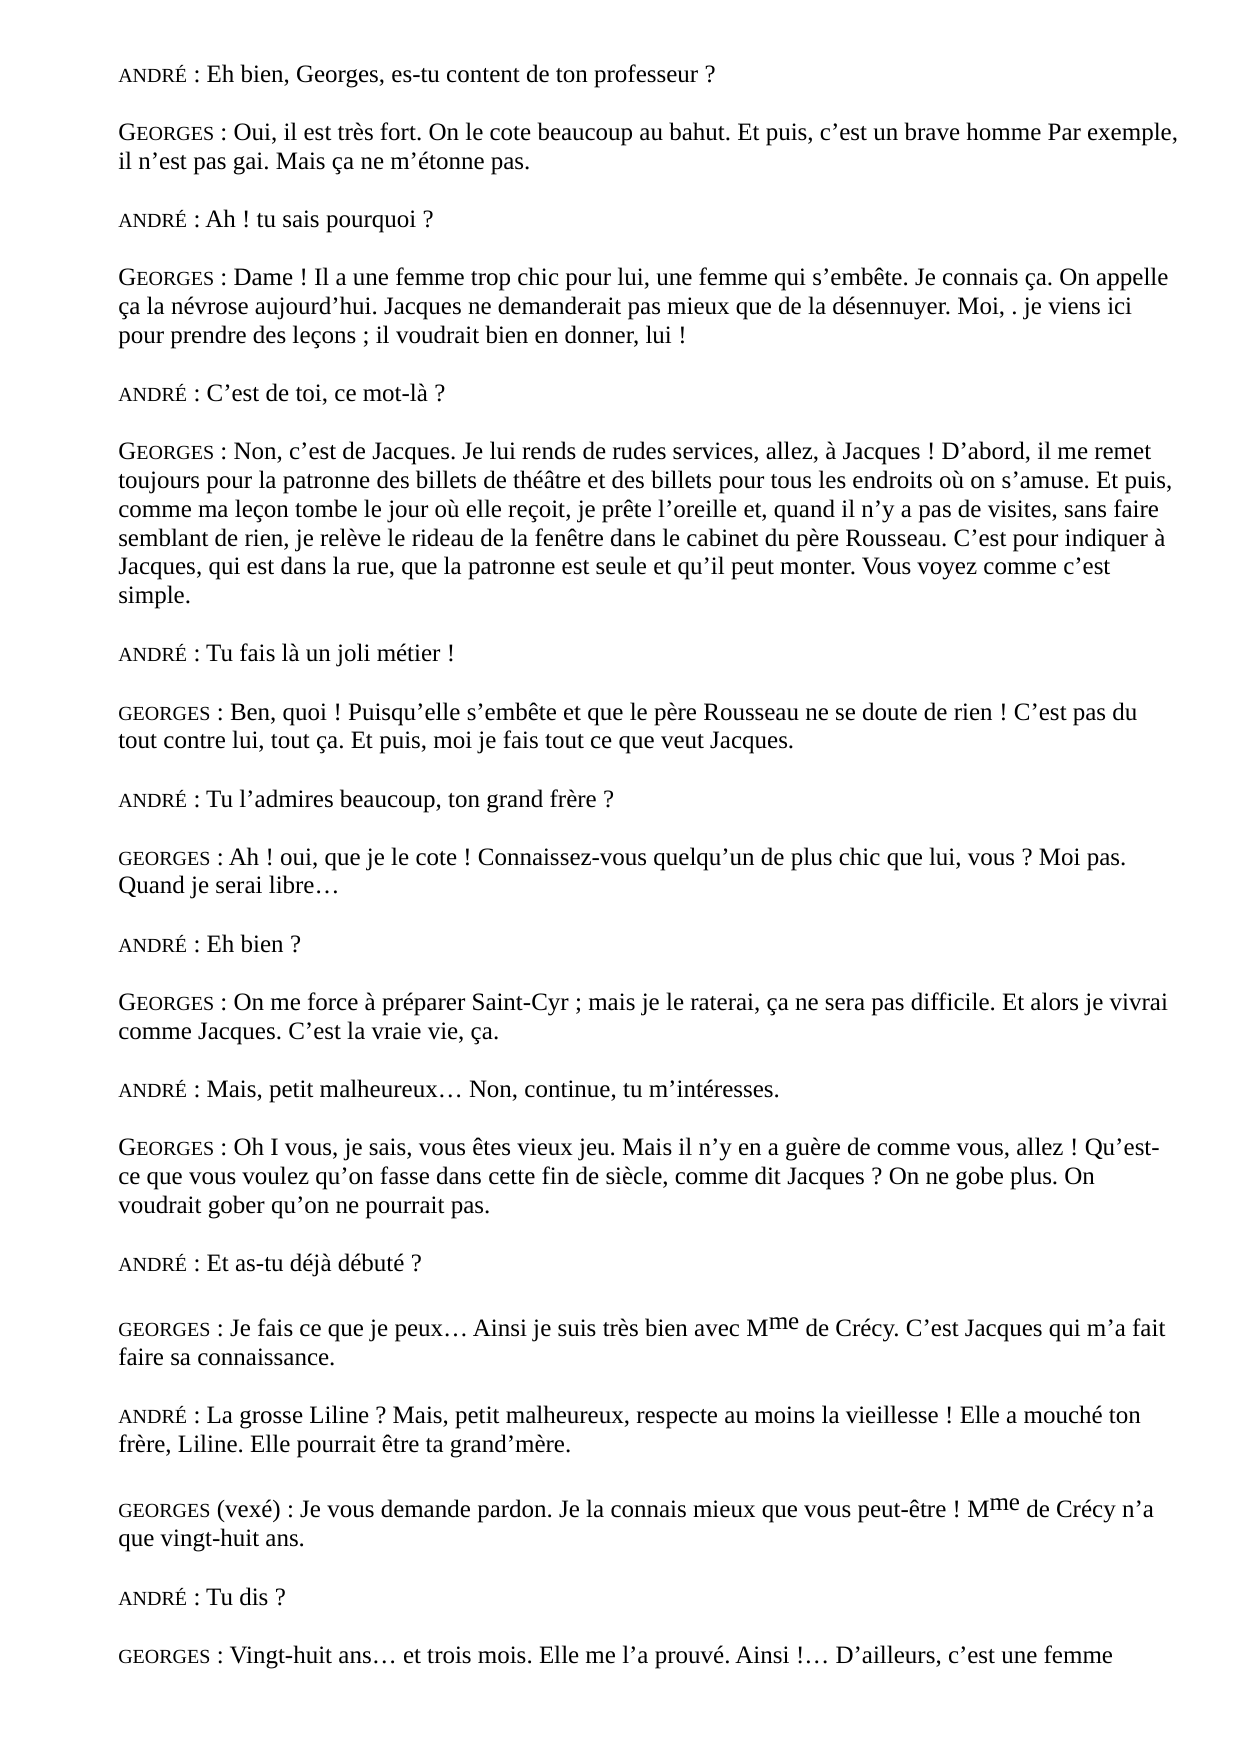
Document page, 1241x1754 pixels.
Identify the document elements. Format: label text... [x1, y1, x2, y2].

text andré : Ah ! tu sais pourquoi ? [118, 204, 1181, 233]
text georges : Vingt-huit ans… et trois mois. Elle me l’a prouvé. Ainsi !… D’ailleurs, c’est une femme [118, 1640, 1181, 1668]
text andré : Eh bien ? [118, 929, 1181, 958]
text Georges : Non, c’est de Jacques. Je lui rends de rudes services, allez, à Jacques ! D’abord, il me remet toujours pour la patronne des billets de théâtre et des billets pour tous les endroits où on s’amuse. Et puis, comme ma leçon tombe le jour où elle reçoit, je prête l’oreille et, quand il n’y a pas de visites, sans faire semblant de rien, je relève le rideau de la fenêtre dans le cabinet du père Rousseau. C’est pour indiquer à Jacques, qui est dans la rue, que la patronne est seule et qu’il peut monter. Vous voyez comme c’est simple. [118, 436, 1181, 609]
text andré : La grosse Liline ? Mais, petit malheureux, respecte au moins la vieillesse ! Elle a mouché ton frère, Liline. Elle pourrait être ta grand’mère. [118, 1400, 1181, 1458]
text andré : Tu fais là un joli métier ! [118, 638, 1181, 667]
text Georges : Oui, il est très fort. On le cote beaucoup au bahut. Et puis, c’est un brave homme Par exemple, il n’est pas gai. Mais ça ne m’étonne pas. [118, 117, 1181, 175]
text Georges : On me force à préparer Saint-Cyr ; mais je le raterai, ça ne sera pas difficile. Et alors je vivrai comme Jacques. C’est la vraie vie, ça. [118, 987, 1181, 1044]
text Georges : Dame ! Il a une femme trop chic pour lui, une femme qui s’embête. Je connais ça. On appelle ça la névrose aujourd’hui. Jacques ne demanderait pas mieux que de la désennuyer. Moi, . je viens ici pour prendre des leçons ; il voudrait bien en donner, lui ! [118, 262, 1181, 349]
text andré : Tu dis ? [118, 1582, 1181, 1610]
text andré : Eh bien, Georges, es-tu content de ton professeur ? [118, 59, 1181, 88]
text Georges : Oh I vous, je sais, vous êtes vieux jeu. Mais il n’y en a guère de comme vous, allez ! Qu’est-ce que vous voulez qu’on fasse dans cette fin de siècle, comme dit Jacques ? On ne gobe plus. On voudrait gober qu’on ne pourrait pas. [118, 1132, 1181, 1218]
text georges : Ah ! oui, que je le cote ! Connaissez-vous quelqu’un de plus chic que lui, vous ? Moi pas. Quand je serai libre… [118, 842, 1181, 899]
text andré : C’est de toi, ce mot-là ? [118, 378, 1181, 407]
text georges : Ben, quoi ! Puisqu’elle s’embête et que le père Rousseau ne se doute de rien ! C’est pas du tout contre lui, tout ça. Et puis, moi je fais tout ce que veut Jacques. [118, 697, 1181, 754]
text andré : Tu l’admires beaucoup, ton grand frère ? [118, 784, 1181, 812]
text andré : Et as-tu déjà débuté ? [118, 1248, 1181, 1277]
text georges : Je fais ce que je peux… Ainsi je suis très bien avec Mme de Crécy. C’est Jacques qui m’a fait faire sa connaissance. [118, 1306, 1181, 1371]
text georges (vexé) : Je vous demande pardon. Je la connais mieux que vous peut-être ! Mme de Crécy n’a que vingt-huit ans. [118, 1487, 1181, 1552]
text andré : Mais, petit malheureux… Non, continue, tu m’intéresses. [118, 1074, 1181, 1103]
